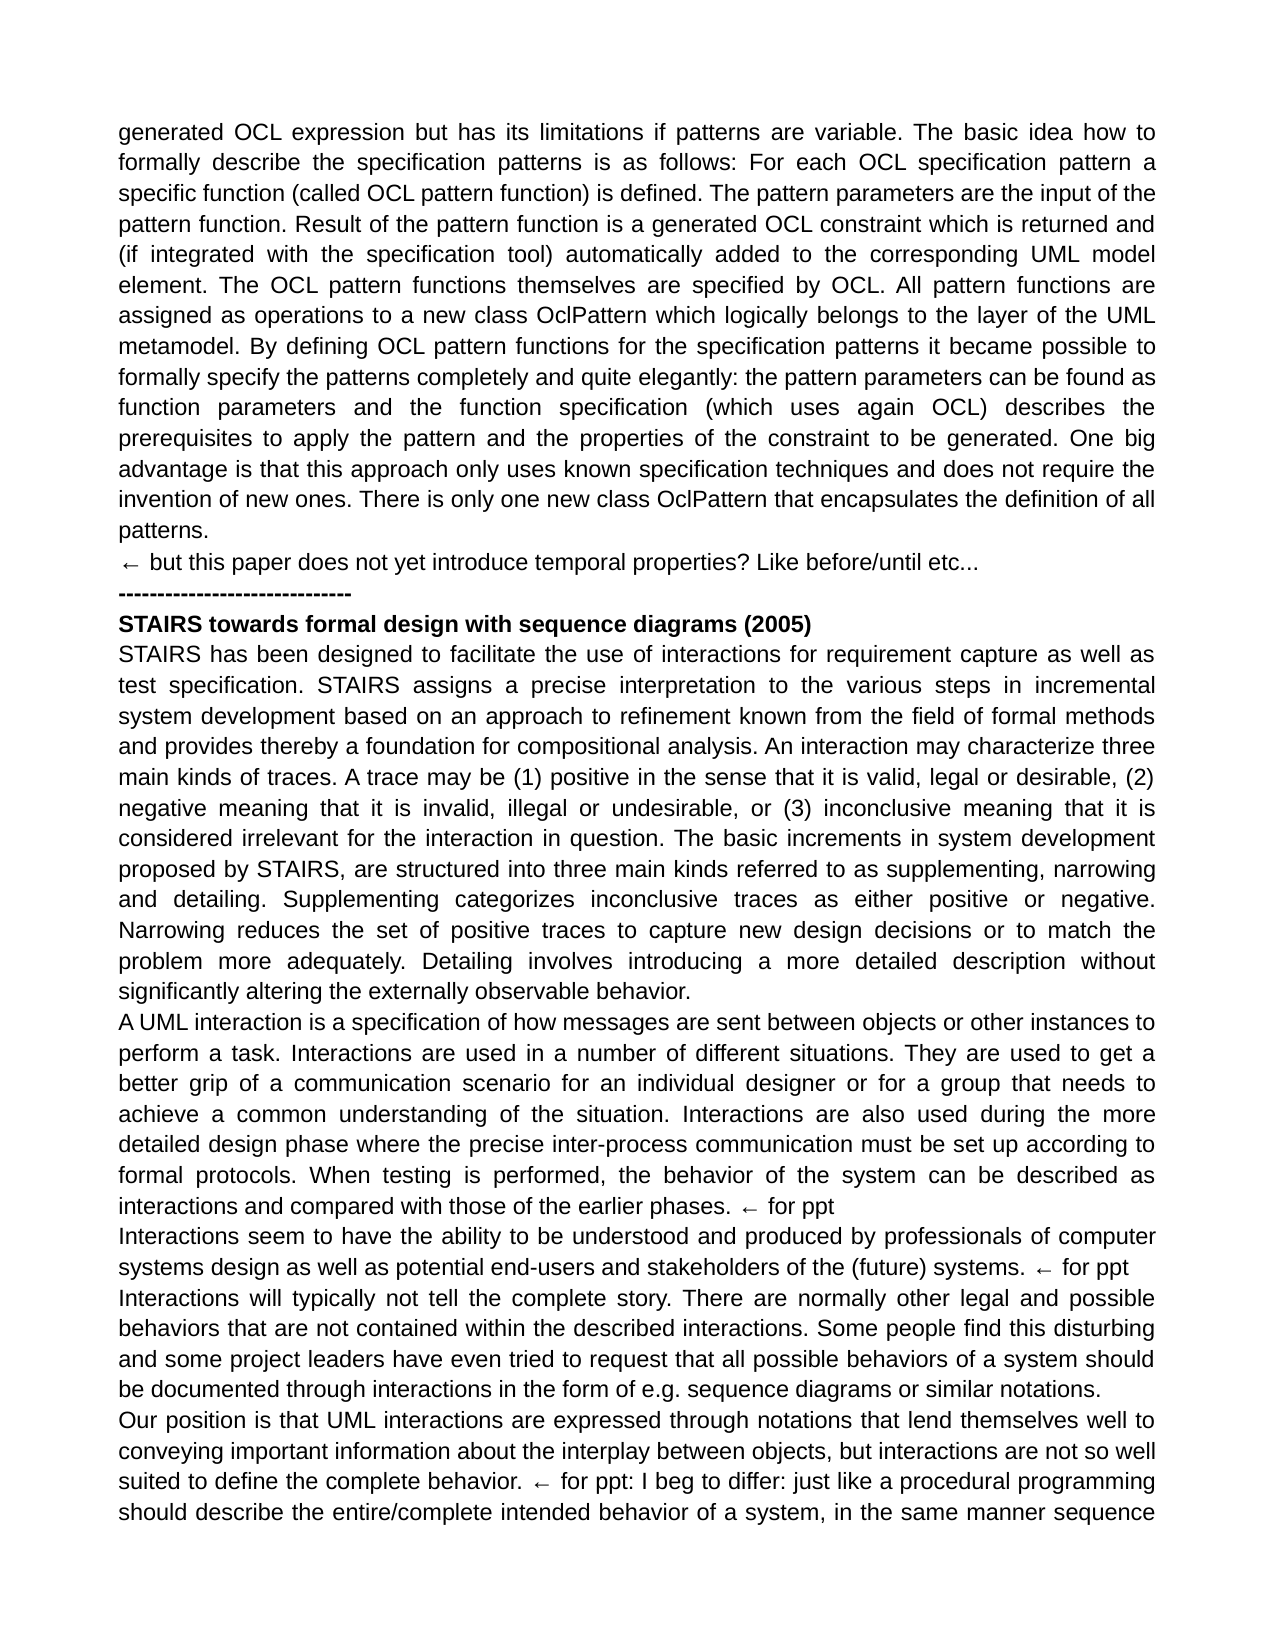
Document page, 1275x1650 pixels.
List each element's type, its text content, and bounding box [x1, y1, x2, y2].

text ← but this paper does not yet introduce temporal properties? Like before/until etc... [118, 547, 1157, 576]
text Our position is that UML interactions are expressed through notations that lend themselves well to conveying important information about the interplay between objects, but interactions are not so well suited to define the complete behavior. ← for ppt: I beg to differ: just like a procedural programming should describe the entire/complete intended behavior of a system, in the same manner sequence [118, 1406, 1157, 1525]
text Interactions seem to have the ability to be understood and produced by professionals of computer systems design as well as potential end-users and stakeholders of the (future) systems. ← for ppt [118, 1223, 1157, 1280]
text generated OCL expression but has its limitations if patterns are variable. The basic idea how to formally describe the specification patterns is as follows: For each OCL specification pattern a specific function (called OCL pattern function) is defined. The pattern parameters are the input of the pattern function. Result of the pattern function is a generated OCL constraint which is returned and (if integrated with the specification tool) automatically added to the corresponding UML model element. The OCL pattern functions themselves are specified by OCL. All pattern functions are assigned as operations to a new class OclPattern which logically belongs to the layer of the UML metamodel. By defining OCL pattern functions for the specification patterns it became possible to formally specify the patterns completely and quite elegantly: the pattern parameters can be found as function parameters and the function specification (which uses again OCL) describes the prerequisites to apply the pattern and the properties of the constraint to be generated. One big advantage is that this approach only uses known specification techniques and does not require the invention of new ones. There is only one new class OclPattern that encapsulates the definition of all patterns. [118, 118, 1157, 543]
text A UML interaction is a specification of how messages are sent between objects or other instances to perform a task. Interactions are used in a number of different situations. They are used to get a better grip of a communication scenario for an individual designer or for a group that needs to achieve a common understanding of the situation. Interactions are also used during the more detailed design phase where the precise inter-process communication must be set up according to formal protocols. When testing is performed, the behavior of the system can be described as interactions and compared with those of the earlier phases. ← for ppt [118, 1008, 1157, 1219]
text ------------------------------ [118, 579, 1157, 606]
text Interactions will typically not tell the complete story. There are normally other legal and possible behaviors that are not contained within the described interactions. Some people find this disturbing and some project leaders have even tried to request that all possible behaviors of a system should be documented through interactions in the form of e.g. sequence diagrams or similar notations. [118, 1284, 1157, 1403]
text STAIRS has been designed to facilitate the use of interactions for requirement capture as well as test specification. STAIRS assigns a precise interpretation to the various steps in incremental system development based on an approach to refinement known from the field of formal methods and provides thereby a foundation for compositional analysis. An interaction may characterize three main kinds of traces. A trace may be (1) positive in the sense that it is valid, legal or desirable, (2) negative meaning that it is invalid, illegal or undesirable, or (3) inconclusive meaning that it is considered irrelevant for the interaction in question. The basic increments in system development proposed by STAIRS, are structured into three main kinds referred to as supplementing, narrowing and detailing. Supplementing categorizes inconclusive traces as either positive or negative. Narrowing reduces the set of positive traces to capture new design decisions or to match the problem more adequately. Detailing involves introducing a more detailed description without significantly altering the externally observable behavior. [118, 641, 1157, 1004]
text STAIRS towards formal design with sequence diagrams (2005) [118, 610, 1157, 637]
